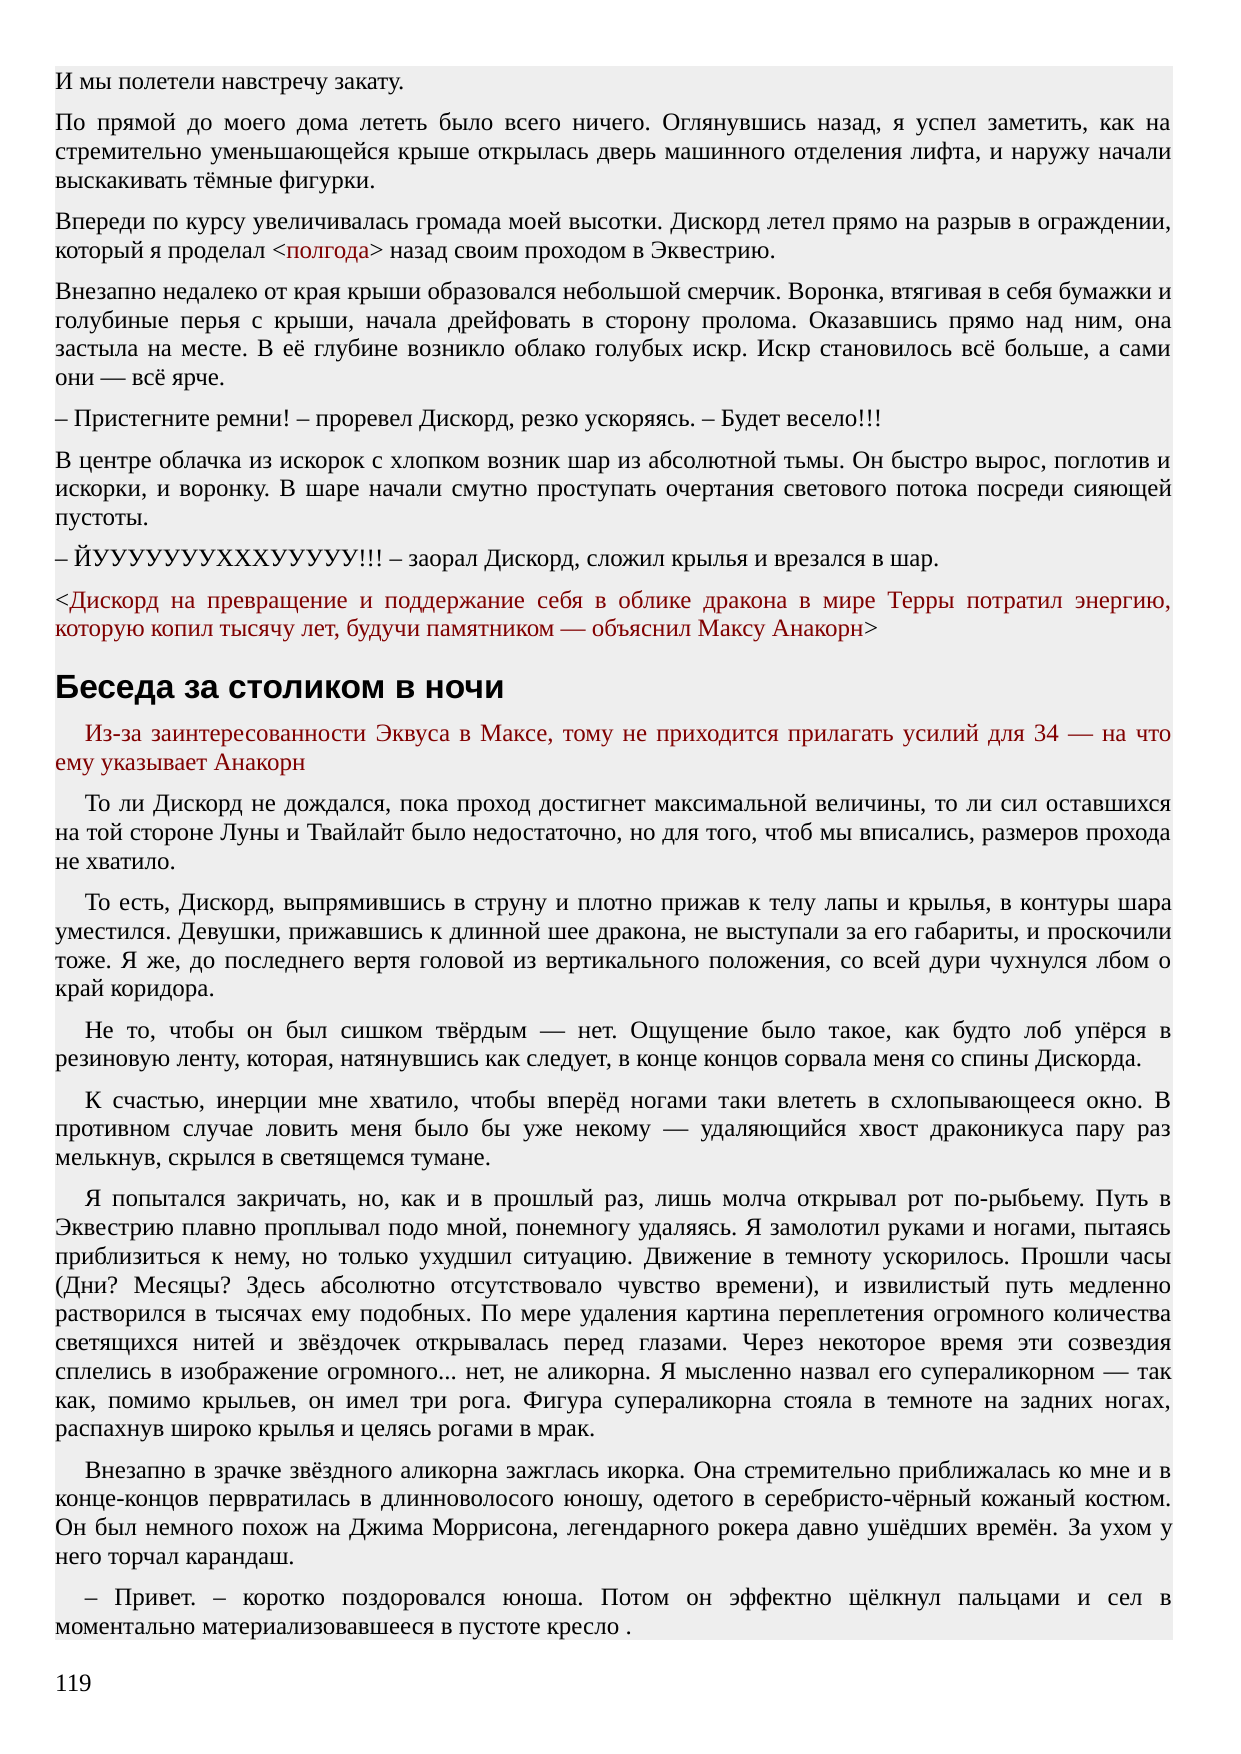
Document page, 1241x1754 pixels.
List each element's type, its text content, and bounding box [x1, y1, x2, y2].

text То ли Дискорд не дождался, пока проход достигнет максимальной величины, то ли сил оставшихся на той стороне Луны и Твайлайт было недостаточно, но для того, чтоб мы вписались, размеров прохода не хватило. [55, 788, 1173, 875]
text Внезапно недалеко от края крыши образовался небольшой смерчик. Воронка, втягивая в себя бумажки и голубиные перья с крыши, начала дрейфовать в сторону пролома. Оказавшись прямо над ним, она застыла на месте. В её глубине возникло облако голубых искр. Искр становилось всё больше, а сами они — всё ярче. [55, 276, 1173, 391]
text – Пристегните ремни! – проревел Дискорд, резко ускоряясь. – Будет весело!!! [55, 403, 1173, 432]
text Впереди по курсу увеличивалась громада моей высотки. Дискорд летел прямо на разрыв в ограждении, который я проделал <полгода> назад своим проходом в Эквестрию. [55, 206, 1173, 263]
text Из-за заинтересованности Эквуса в Максе, тому не приходится прилагать усилий для 34 — на что ему указывает Анакорн [55, 718, 1173, 776]
text И мы полетели навстречу закату. [55, 66, 1173, 95]
text Внезапно в зрачке звёздного аликорна зажглась икорка. Она стремительно приближалась ко мне и в конце-концов первратилась в длинноволосого юношу, одетого в серебристо-чёрный кожаный костюм. Он был немного похож на Джима Моррисона, легендарного рокера давно ушёдших времён. За ухом у него торчал карандаш. [55, 1455, 1173, 1570]
text <Дискорд на превращение и поддержание себя в облике дракона в мире Терры потратил энергию, которую копил тысячу лет, будучи памятником — объяснил Максу Анакорн> [55, 585, 1173, 642]
text Я попытался закричать, но, как и в прошлый раз, лишь молча открывал рот по-рыбьему. Путь в Эквестрию плавно проплывал подо мной, понемногу удаляясь. Я замолотил руками и ногами, пытаясь приблизиться к нему, но только ухудшил ситуацию. Движение в темноту ускорилось. Прошли часы (Дни? Месяцы? Здесь абсолютно отсутствовало чувство времени), и извилистый путь медленно растворился в тысячах ему подобных. По мере удаления картина переплетения огромного количества светящихся нитей и звёздочек открывалась перед глазами. Через некоторое время эти созвездия сплелись в изображение огромного... нет, не аликорна. Я мысленно назвал его супераликорном — так как, помимо крыльев, он имел три рога. Фигура супераликорна стояла в темноте на задних ногах, распахнув широко крылья и целясь рогами в мрак. [55, 1183, 1173, 1442]
subtitle Беседа за столиком в ночи [55, 667, 1173, 706]
text – ЙУУУУУУУХХХУУУУУ!!! – заорал Дискорд, сложил крылья и врезался в шар. [55, 543, 1173, 572]
text В центре облачка из искорок с хлопком возник шар из абсолютной тьмы. Он быстро вырос, поглотив и искорки, и воронку. В шаре начали смутно проступать очертания светового потока посреди сияющей пустоты. [55, 445, 1173, 531]
text То есть, Дискорд, выпрямившись в струну и плотно прижав к телу лапы и крылья, в контуры шара уместился. Девушки, прижавшись к длинной шее дракона, не выступали за его габариты, и проскочили тоже. Я же, до последнего вертя головой из вертикального положения, со всей дури чухнулся лбом о край коридора. [55, 887, 1173, 1002]
text К счастью, инерции мне хватило, чтобы вперёд ногами таки влететь в схлопывающееся окно. В противном случае ловить меня было бы уже некому — удаляющийся хвост драконикуса пару раз мелькнув, скрылся в светящемся тумане. [55, 1085, 1173, 1171]
text Не то, чтобы он был сишком твёрдым — нет. Ощущение было такое, как будто лоб упёрся в резиновую ленту, которая, натянувшись как следует, в конце концов сорвала меня со спины Дискорда. [55, 1015, 1173, 1072]
text – Привет. – коротко поздоровался юноша. Потом он эффектно щёлкнул пальцами и сел в моментально материализовавшееся в пустоте кресло . [55, 1582, 1173, 1640]
text По прямой до моего дома лететь было всего ничего. Оглянувшись назад, я успел заметить, как на стремительно уменьшающейся крыше открылась дверь машинного отделения лифта, и наружу начали выскакивать тёмные фигурки. [55, 107, 1173, 193]
